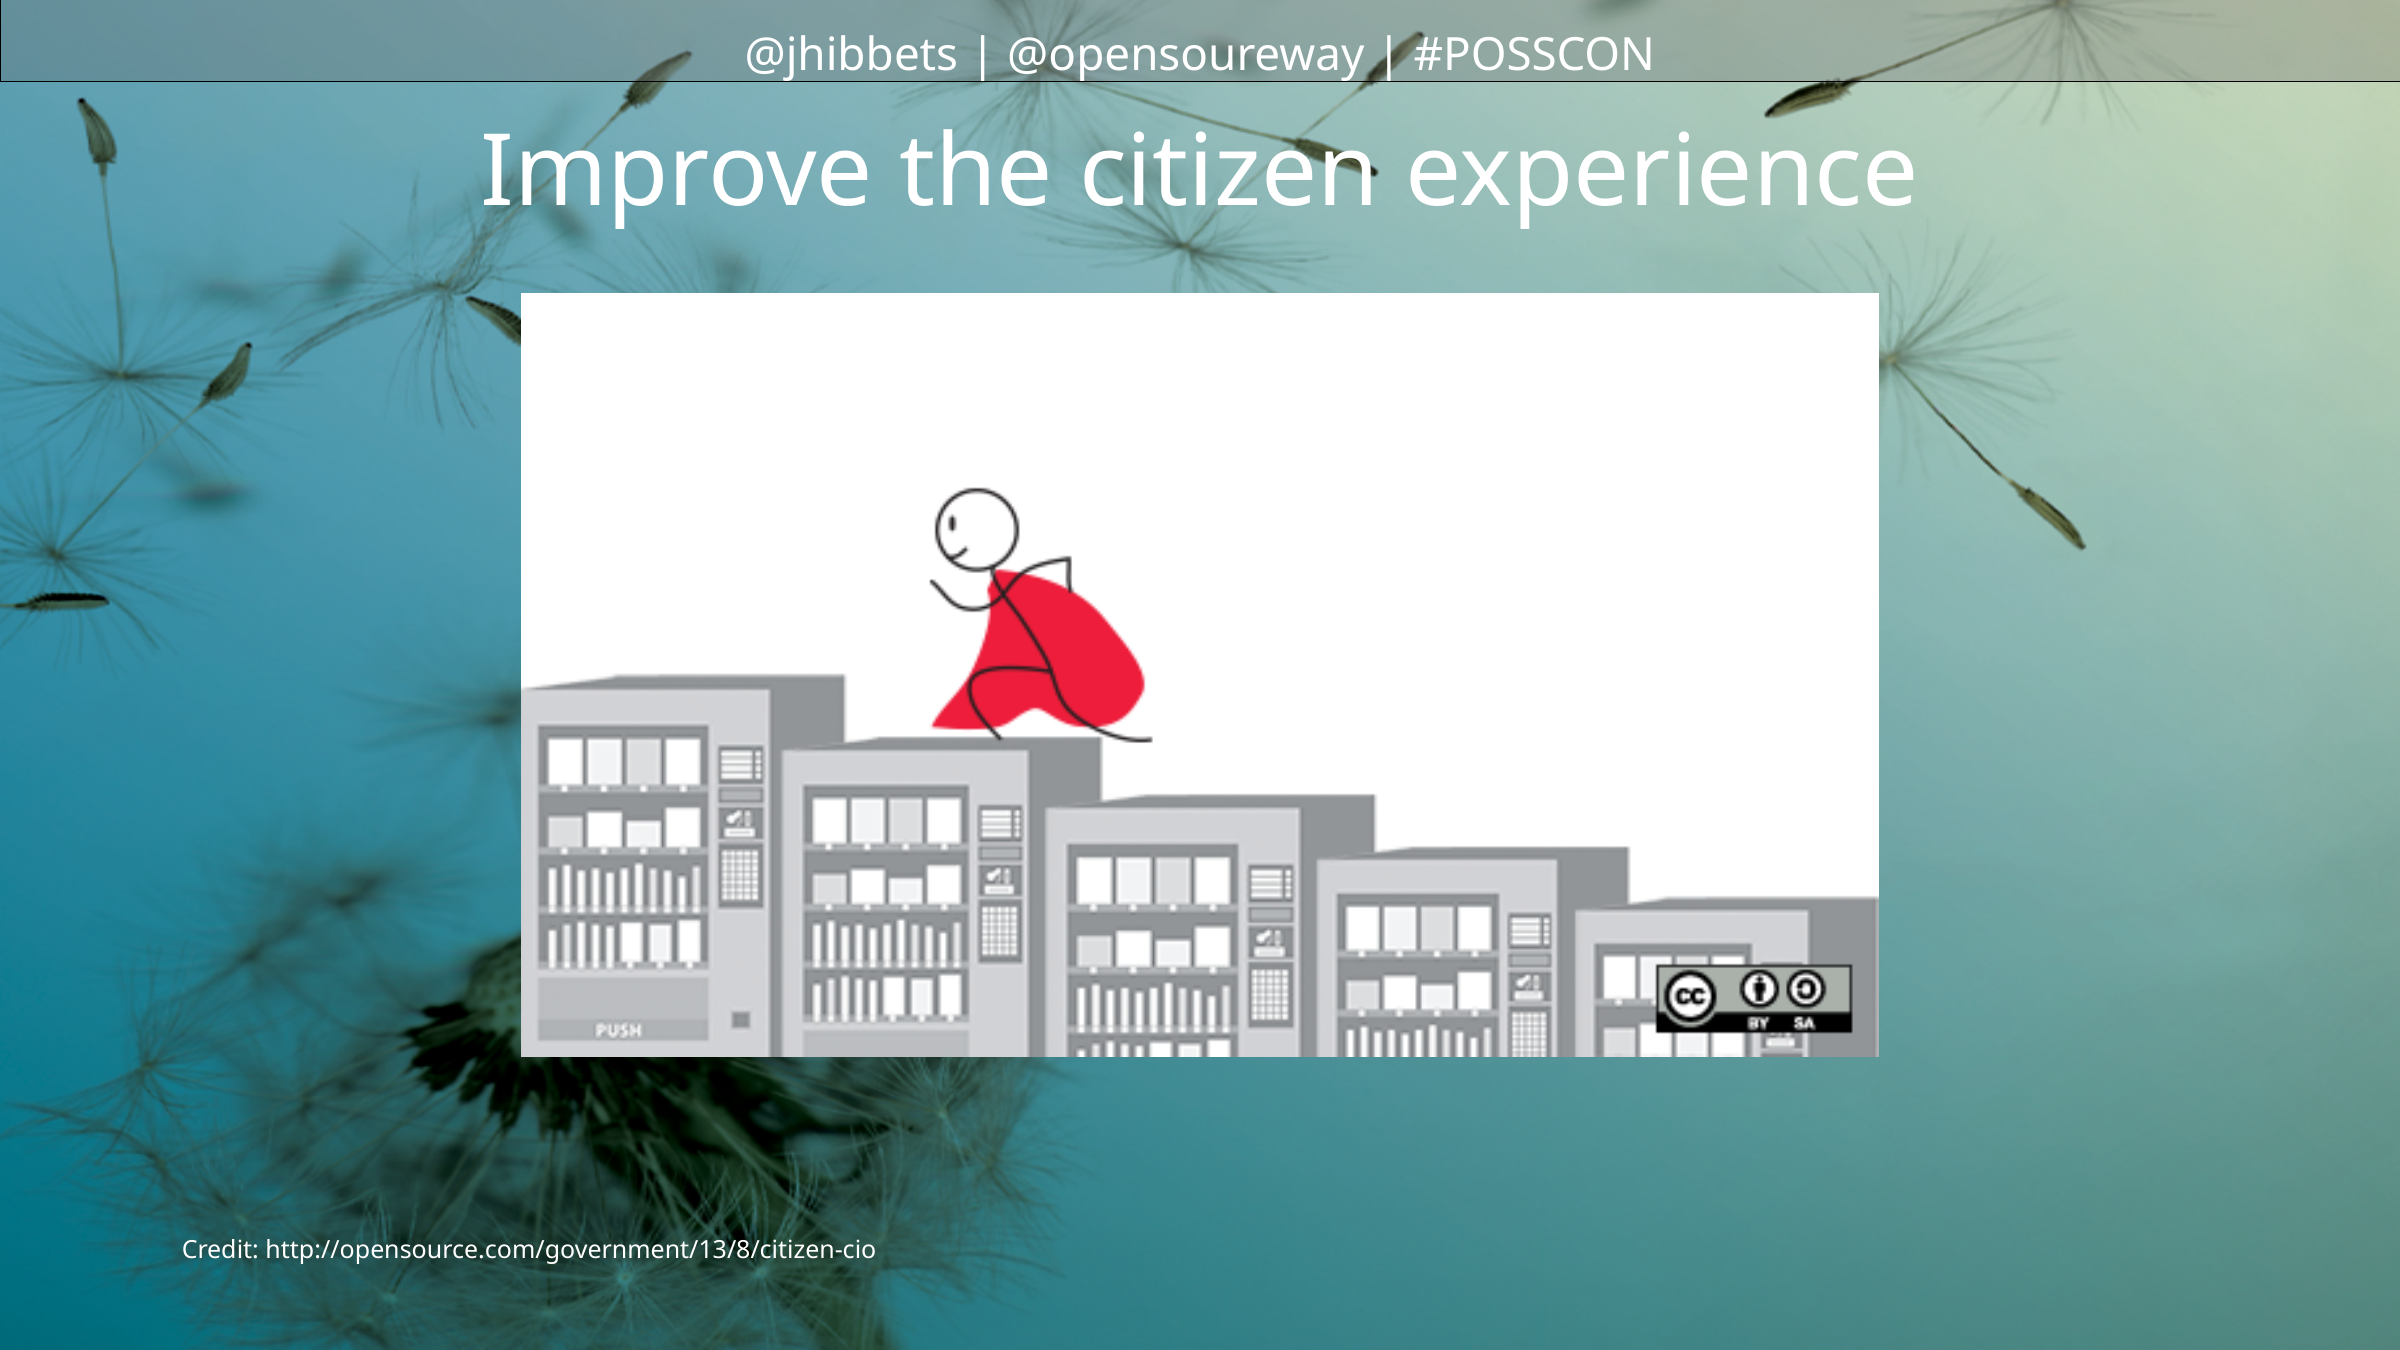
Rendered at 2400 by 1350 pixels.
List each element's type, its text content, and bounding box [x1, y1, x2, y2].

title Improve the citizen experience [120, 53, 2281, 280]
picture [0, 82, 2400, 1350]
text_box Credit: http://opensource.com/government/13/8/citizen-cio [167, 1224, 1222, 1272]
